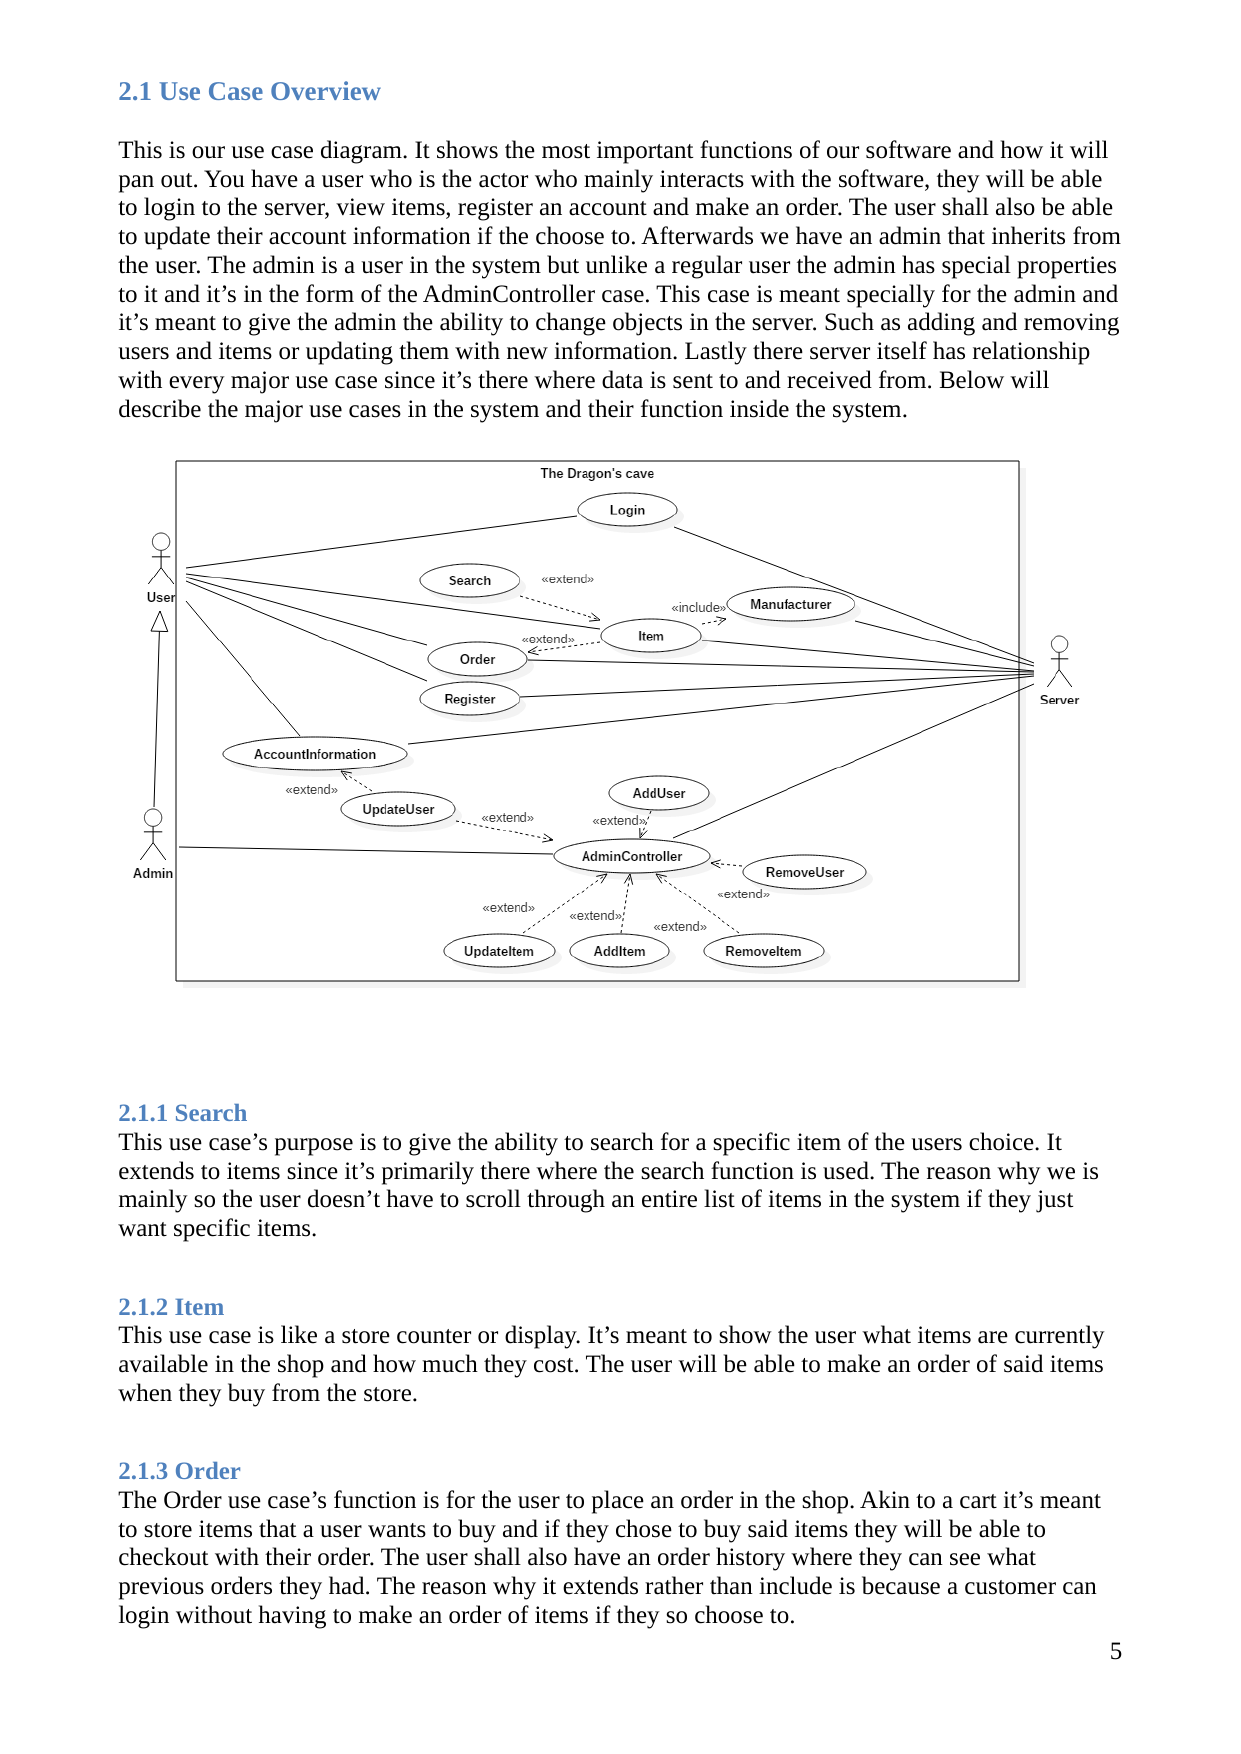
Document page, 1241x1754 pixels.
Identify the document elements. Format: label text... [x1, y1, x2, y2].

picture [118, 451, 1123, 1020]
text This use case is like a store counter or display. It’s meant to show the user what items are currently available in the shop and how much they cost. The user will be able to make an order of said items when they buy from the store. [118, 1320, 1122, 1407]
subtitle 2.1.1 Search [118, 1098, 1122, 1127]
subtitle 2.1.3 Order [118, 1456, 1122, 1485]
text This use case’s purpose is to give the ability to search for a specific item of the users choice. It extends to items since it’s primarily there where the search function is used. The reason why we is mainly so the user doesn’t have to scroll through an entire list of items in the system if they just want specific items. [118, 1127, 1122, 1242]
text This is our use case diagram. It shows the most important functions of our software and how it will pan out. You have a user who is the actor who mainly interacts with the software, they will be able to login to the server, view items, register an account and make an order. The user shall also be able to update their account information if the choose to. Afterwards we have an admin that inherits from the user. The admin is a user in the system but unlike a regular user the admin has special properties to it and it’s in the form of the AdminController case. This case is meant specially for the admin and it’s meant to give the admin the ability to change objects in the server. Such as adding and removing users and items or updating them with new information. Lastly there server itself has relationship with every major use case since it’s there where data is sent to and received from. Below will describe the major use cases in the system and their function inside the system. [118, 135, 1122, 422]
text The Order use case’s function is for the user to place an order in the shop. Akin to a cart it’s meant to store items that a user wants to buy and if they chose to buy said items they will be able to checkout with their order. The user shall also have an order history where they can see what previous orders they had. The reason why it extends rather than include is because a customer can login without having to make an order of items if they so choose to. [118, 1485, 1122, 1629]
subtitle 2.1.2 Item [118, 1292, 1122, 1320]
subtitle Use Case Overview [118, 75, 1122, 106]
